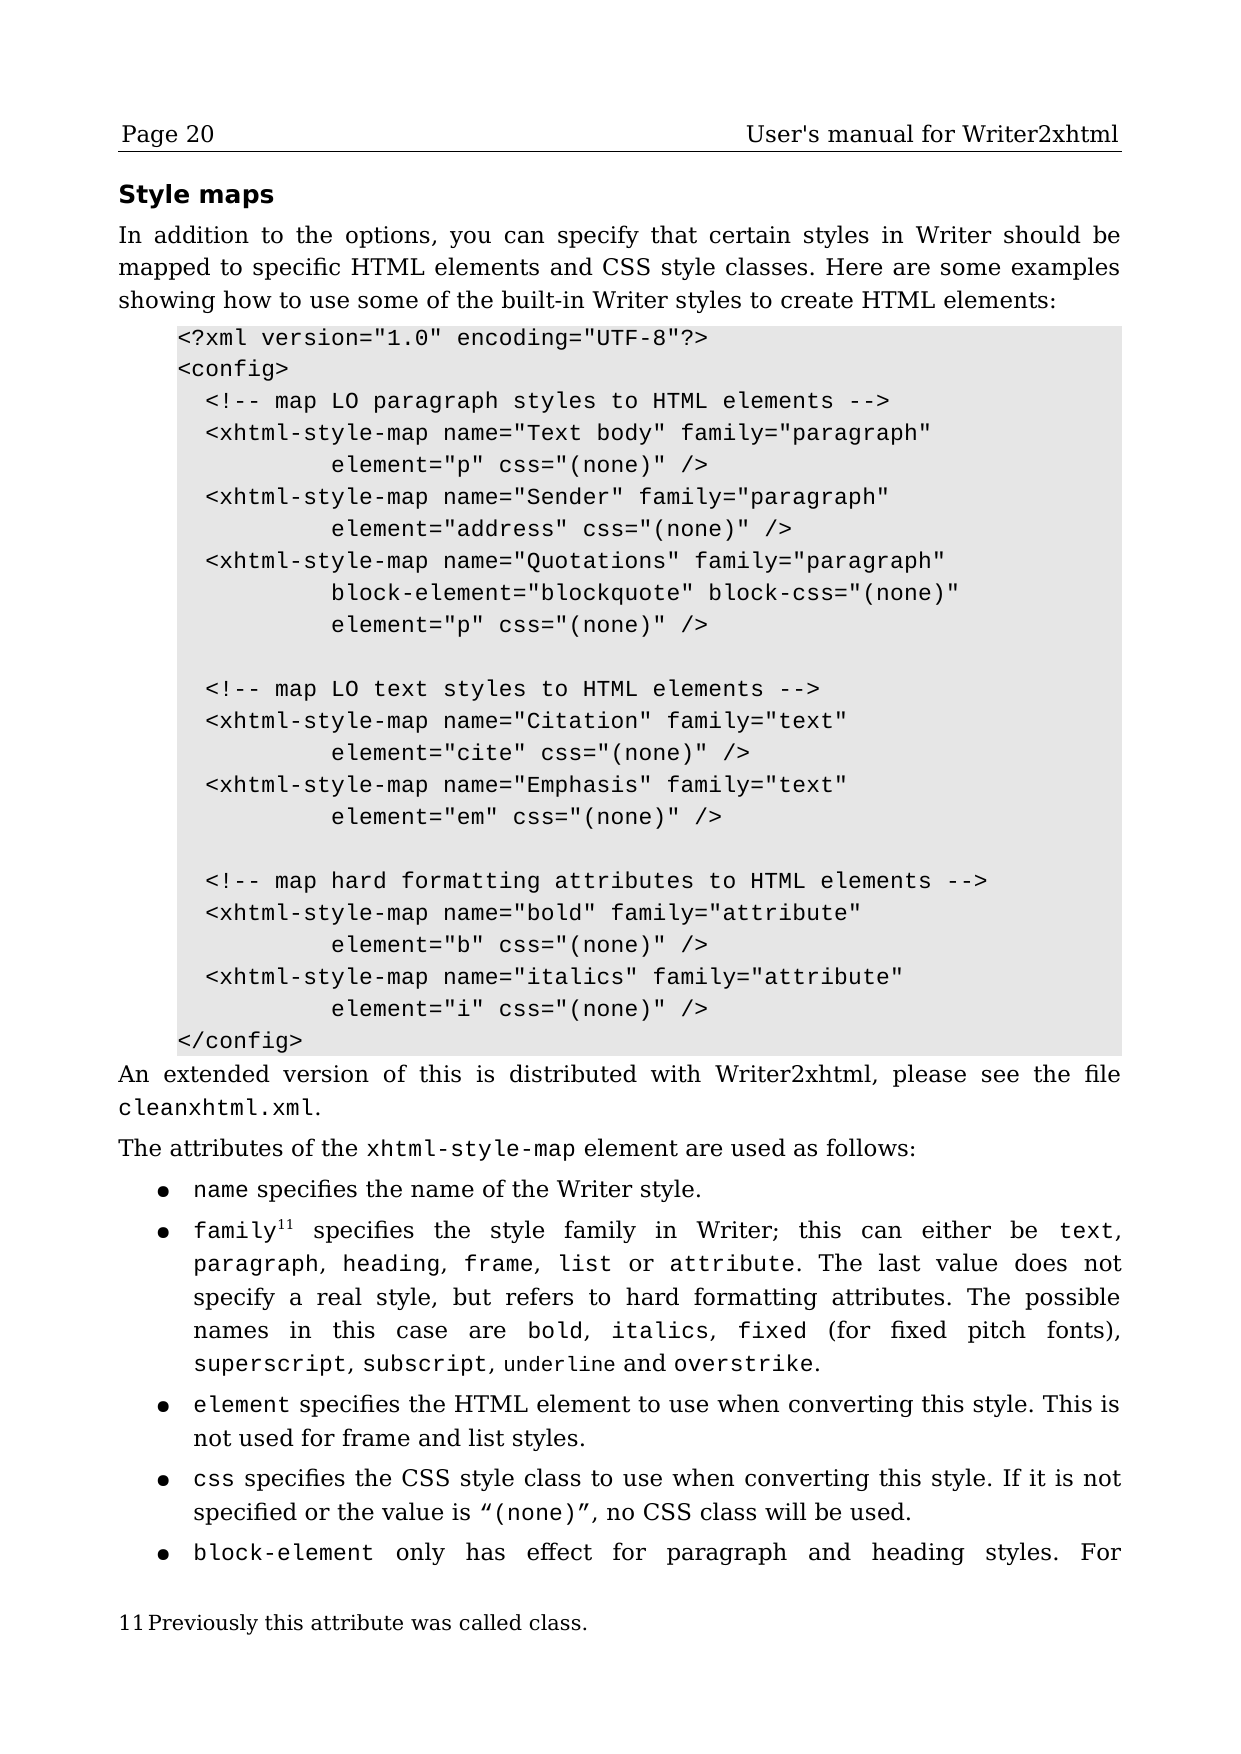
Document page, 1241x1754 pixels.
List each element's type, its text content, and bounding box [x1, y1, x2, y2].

list element specifies the HTML element to use when converting this style. This is not used for frame and list styles. [156, 1391, 1122, 1452]
list css specifies the CSS style class to use when converting this style. If it is not specified or the value is “(none)”, no CSS class will be used. [156, 1464, 1122, 1527]
text <xhtml-style-map name="Citation" family="text" [177, 710, 1122, 736]
text <?xml version="1.0" encoding="UTF-8"?> [177, 326, 1122, 352]
list family specifies the style family in Writer; this can either be text, paragraph, heading, frame, list or attribute. The last value does not specify a real style, but refers to hard formatting attributes. The possible names in this case are bold, italics, fixed (for fixed pitch fonts), superscript, subscript, underline and overstrike. [156, 1217, 1122, 1379]
text <xhtml-style-map name="italics" family="attribute" [177, 966, 1122, 992]
text element="b" css="(none)" /> [177, 933, 1122, 959]
text <!-- map hard formatting attributes to HTML elements --> [177, 869, 1122, 896]
text <xhtml-style-map name="bold" family="attribute" [177, 902, 1122, 928]
text In addition to the options, you can specify that certain styles in Writer should be mapped to specific HTML elements and CSS style classes. Here are some examples showing how to use some of the built-in Writer styles to create HTML elements: [118, 222, 1122, 313]
text element="p" css="(none)" /> [177, 454, 1122, 480]
text <!-- map LO text styles to HTML elements --> [177, 678, 1122, 704]
list block-element only has effect for paragraph and heading styles. For [156, 1539, 1122, 1568]
text <config> [177, 358, 1122, 384]
text element="i" css="(none)" /> [177, 997, 1122, 1023]
subtitle Style maps [118, 181, 1122, 209]
text <!-- map LO paragraph styles to HTML elements --> [177, 390, 1122, 416]
text <xhtml-style-map name="Text body" family="paragraph" [177, 422, 1122, 448]
text <xhtml-style-map name="Emphasis" family="text" [177, 774, 1122, 800]
list Previously this attribute was called class. [118, 1611, 1122, 1636]
list name specifies the name of the Writer style. [156, 1176, 1122, 1204]
text </config> [177, 1029, 1122, 1056]
text element="p" css="(none)" /> [177, 614, 1122, 640]
text <xhtml-style-map name="Sender" family="paragraph" [177, 486, 1122, 512]
text The attributes of the xhtml-style-map element are used as follows: [118, 1135, 1122, 1163]
text element="cite" css="(none)" /> [177, 742, 1122, 768]
text <xhtml-style-map name="Quotations" family="paragraph" [177, 550, 1122, 576]
text element="em" css="(none)" /> [177, 806, 1122, 832]
text An extended version of this is distributed with Writer2xhtml, please see the file cleanxhtml.xml. [118, 1061, 1122, 1122]
text element="address" css="(none)" /> [177, 518, 1122, 544]
text block-element="blockquote" block-css="(none)" [177, 582, 1122, 608]
